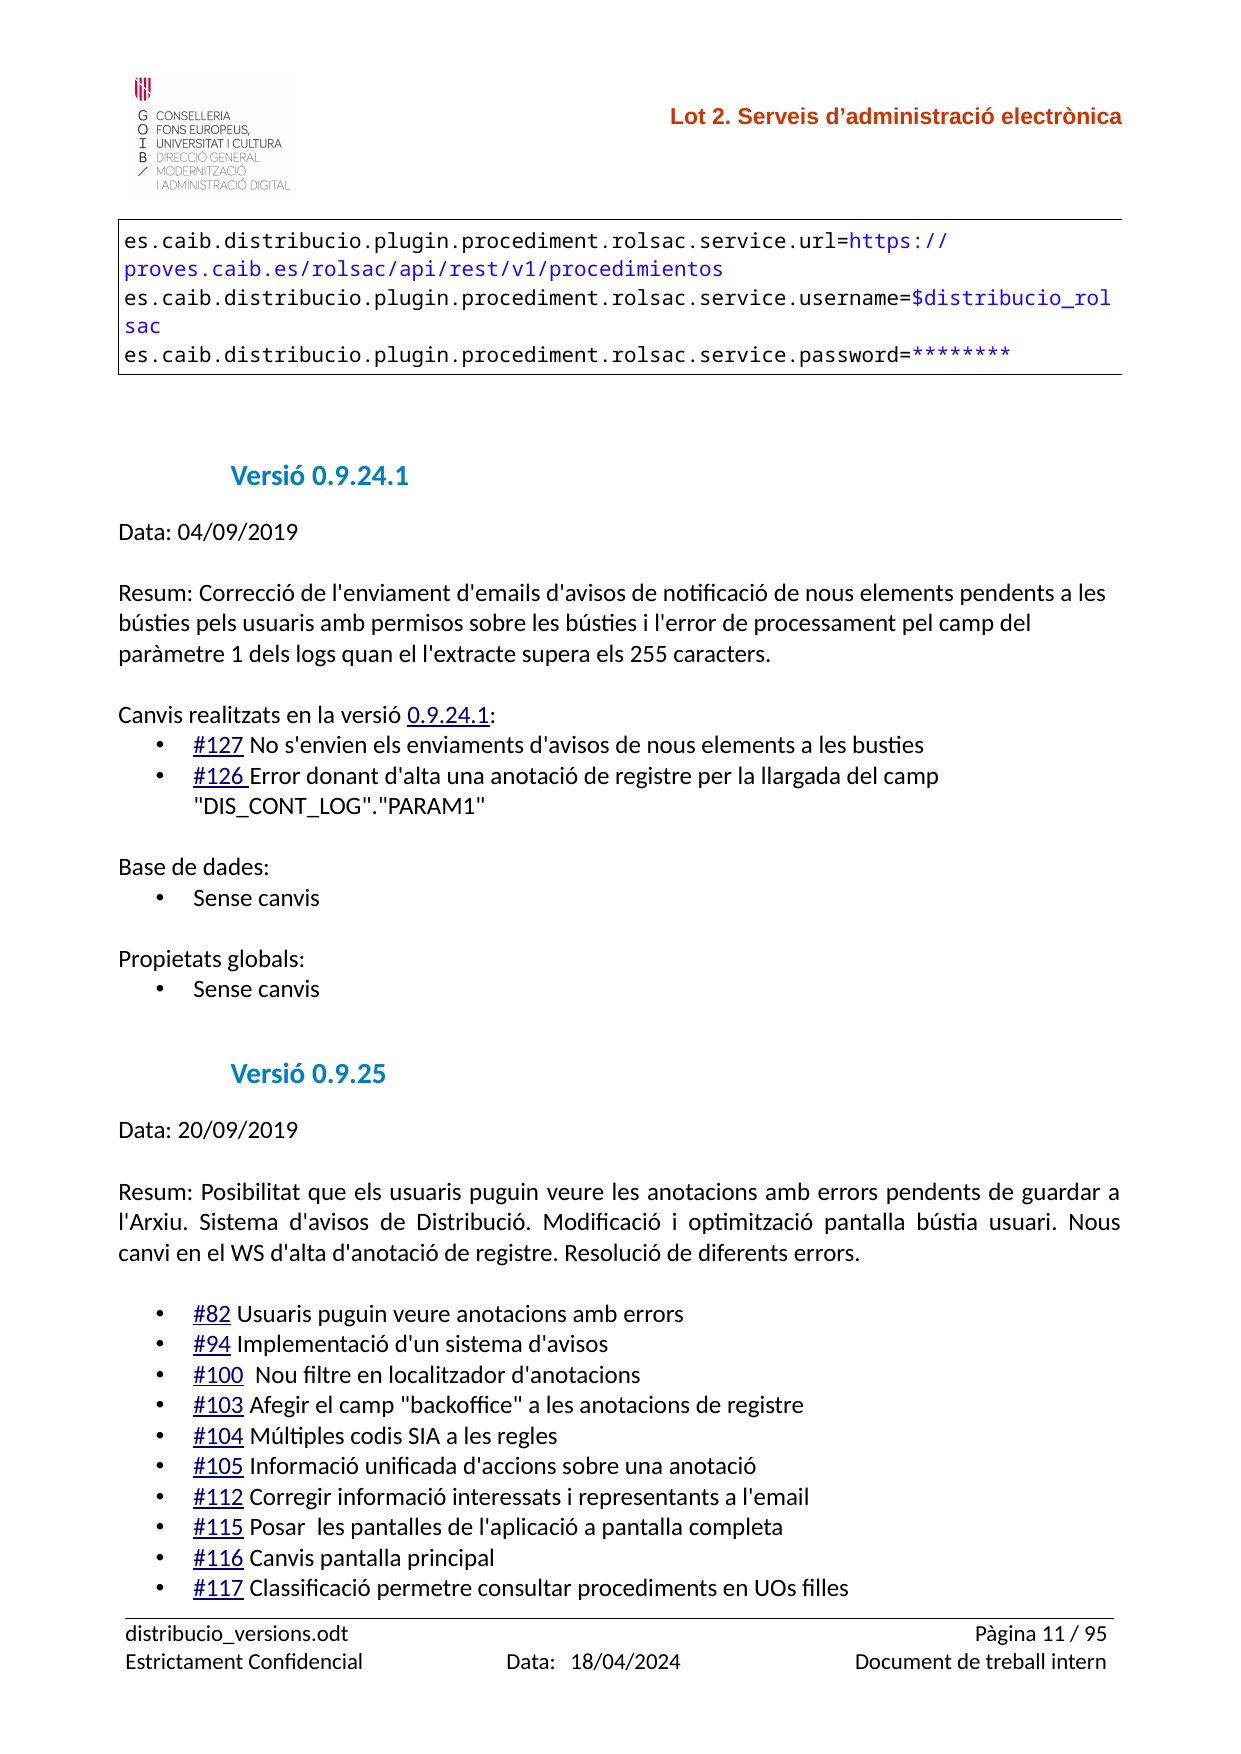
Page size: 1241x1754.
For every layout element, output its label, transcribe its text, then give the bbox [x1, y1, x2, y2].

list #116 Canvis pantalla principal [156, 1542, 1122, 1572]
list #112 Corregir informació interessats i representants a l'email [156, 1481, 1122, 1511]
list #104 Múltiples codis SIA a les regles [156, 1420, 1122, 1450]
subtitle Versió 0.9.24.1 [153, 457, 1122, 492]
text Base de dades: [118, 852, 1122, 882]
table_header es.caib.distribucio.plugin.procediment.rolsac.service.url=https://proves.caib.es/rolsac/api/rest/v1/procedimientos es.caib.distribucio.plugin.procediment.rolsac.service.username=$distribucio_rolsac es.caib.distribucio.plugin.procediment.rolsac.service.password=******** [119, 220, 1122, 374]
picture [126, 70, 299, 197]
list #115 Posar les pantalles de l'aplicació a pantalla completa [156, 1511, 1122, 1542]
list Sense canvis [156, 974, 1122, 1004]
text Data: 20/09/2019 [118, 1114, 1122, 1145]
list #117 Classificació permetre consultar procediments en UOs filles [156, 1572, 1122, 1603]
list #126 Error donant d'alta una anotació de registre per la llargada del camp "DIS_CONT_LOG"."PARAM1" [156, 760, 1122, 821]
list #82 Usuaris puguin veure anotacions amb errors [156, 1298, 1122, 1328]
text Propietats globals: [118, 943, 1122, 974]
list Sense canvis [156, 882, 1122, 913]
text Canvis realitzats en la versió 0.9.24.1: [118, 699, 1122, 729]
list #105 Informació unificada d'accions sobre una anotació [156, 1450, 1122, 1481]
text Resum: Posibilitat que els usuaris puguin veure les anotacions amb errors pendents de guardar a l'Arxiu. Sistema d'avisos de Distribució. Modificació i optimització pantalla bústia usuari. Nous canvi en el WS d'alta d'anotació de registre. Resolució de diferents errors. [118, 1176, 1122, 1267]
list #100 Nou filtre en localitzador d'anotacions [156, 1359, 1122, 1389]
list #103 Afegir el camp "backoffice" a les anotacions de registre [156, 1389, 1122, 1420]
text Data: 04/09/2019 [118, 516, 1122, 546]
subtitle Versió 0.9.25 [153, 1055, 1122, 1091]
list #94 Implementació d'un sistema d'avisos [156, 1328, 1122, 1359]
text Resum: Correcció de l'enviament d'emails d'avisos de notificació de nous elements pendents a les bústies pels usuaris amb permisos sobre les bústies i l'error de processament pel camp del paràmetre 1 dels logs quan el l'extracte supera els 255 caracters. [118, 577, 1122, 668]
list #127 No s'envien els enviaments d'avisos de nous elements a les busties [156, 729, 1122, 760]
